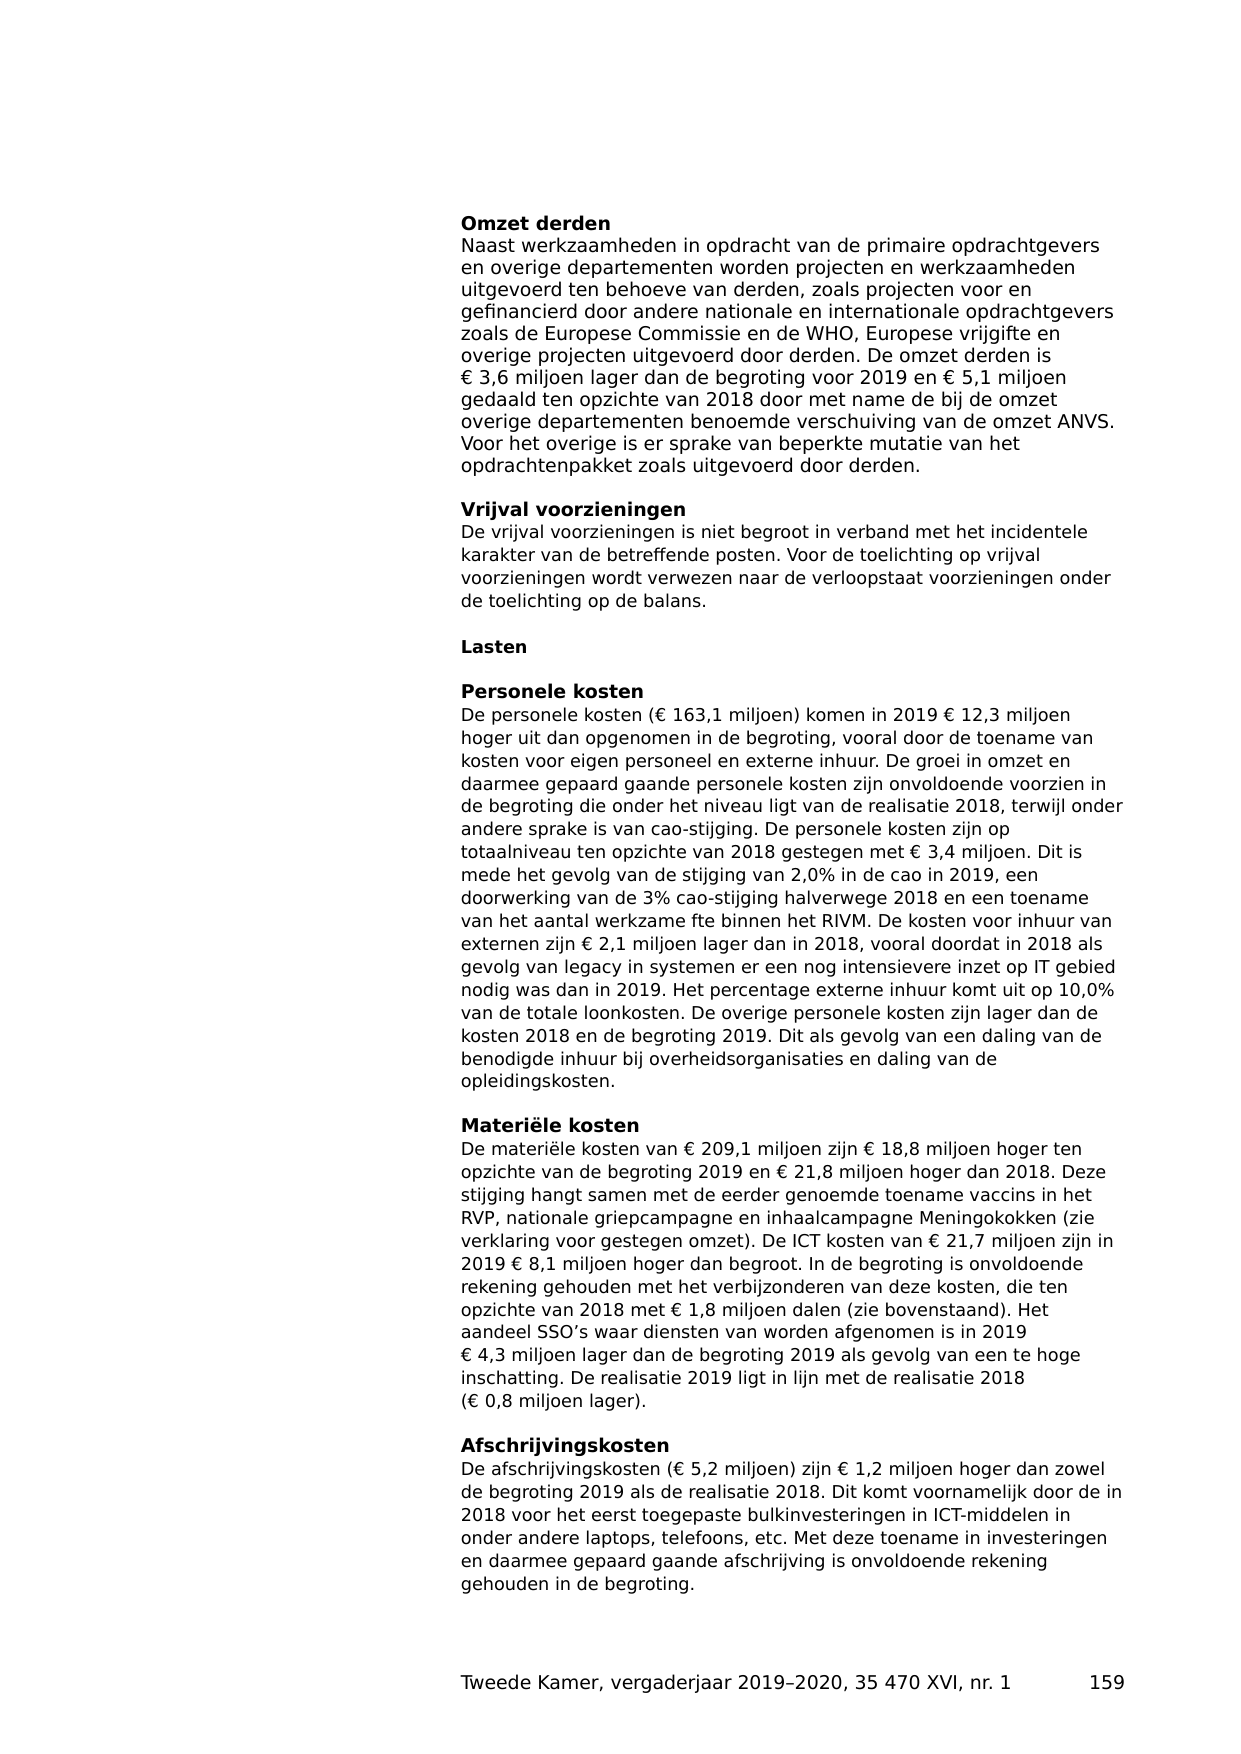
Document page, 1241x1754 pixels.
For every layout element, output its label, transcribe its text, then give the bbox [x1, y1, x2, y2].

text Omzet derden [461, 213, 1125, 235]
text Lasten [461, 635, 1125, 658]
text Materiële kosten [461, 1115, 1125, 1137]
text Personele kosten [461, 681, 1125, 703]
text Vrijval voorzieningen [461, 476, 1125, 520]
text De vrijval voorzieningen is niet begroot in verband met het incidentele karakter van de betreffende posten. Voor de toelichting op vrijval voorzieningen wordt verwezen naar de verloopstaat voorzieningen onder de toelichting op de balans. [461, 520, 1125, 612]
text De afschrijvingskosten (€ 5,2 miljoen) zijn € 1,2 miljoen hoger dan zowel de begroting 2019 als de realisatie 2018. Dit komt voornamelijk door de in 2018 voor het eerst toegepaste bulkinvesteringen in ICT-middelen in onder andere laptops, telefoons, etc. Met deze toename in investeringen en daarmee gepaard gaande afschrijving is onvoldoende rekening gehouden in de begroting. [461, 1457, 1125, 1595]
text Afschrijvingskosten [461, 1435, 1125, 1457]
text De materiële kosten van € 209,1 miljoen zijn € 18,8 miljoen hoger ten opzichte van de begroting 2019 en € 21,8 miljoen hoger dan 2018. Deze stijging hangt samen met de eerder genoemde toename vaccins in het RVP, nationale griepcampagne en inhaalcampagne Meningokokken (zie verklaring voor gestegen omzet). De ICT kosten van € 21,7 miljoen zijn in 2019 € 8,1 miljoen hoger dan begroot. In de begroting is onvoldoende rekening gehouden met het verbijzonderen van deze kosten, die ten opzichte van 2018 met € 1,8 miljoen dalen (zie bovenstaand). Het aandeel SSO’s waar diensten van worden afgenomen is in 2019 € 4,3 miljoen lager dan de begroting 2019 als gevolg van een te hoge inschatting. De realisatie 2019 ligt in lijn met de realisatie 2018 (€ 0,8 miljoen lager). [461, 1137, 1125, 1412]
text Naast werkzaamheden in opdracht van de primaire opdrachtgevers en overige departementen worden projecten en werkzaamheden uitgevoerd ten behoeve van derden, zoals projecten voor en gefinancierd door andere nationale en internationale opdrachtgevers zoals de Europese Commissie en de WHO, Europese vrijgifte en overige projecten uitgevoerd door derden. De omzet derden is € 3,6 miljoen lager dan de begroting voor 2019 en € 5,1 miljoen gedaald ten opzichte van 2018 door met name de bij de omzet overige departementen benoemde verschuiving van de omzet ANVS. Voor het overige is er sprake van beperkte mutatie van het opdrachtenpakket zoals uitgevoerd door derden. [461, 235, 1125, 476]
text De personele kosten (€ 163,1 miljoen) komen in 2019 € 12,3 miljoen hoger uit dan opgenomen in de begroting, vooral door de toename van kosten voor eigen personeel en externe inhuur. De groei in omzet en daarmee gepaard gaande personele kosten zijn onvoldoende voorzien in de begroting die onder het niveau ligt van de realisatie 2018, terwijl onder andere sprake is van cao-stijging. De personele kosten zijn op totaalniveau ten opzichte van 2018 gestegen met € 3,4 miljoen. Dit is mede het gevolg van de stijging van 2,0% in de cao in 2019, een doorwerking van de 3% cao-stijging halverwege 2018 en een toename van het aantal werkzame fte binnen het RIVM. De kosten voor inhuur van externen zijn € 2,1 miljoen lager dan in 2018, vooral doordat in 2018 als gevolg van legacy in systemen er een nog intensievere inzet op IT gebied nodig was dan in 2019. Het percentage externe inhuur komt uit op 10,0% van de totale loonkosten. De overige personele kosten zijn lager dan de kosten 2018 en de begroting 2019. Dit als gevolg van een daling van de benodigde inhuur bij overheidsorganisaties en daling van de opleidingskosten. [461, 703, 1125, 1092]
